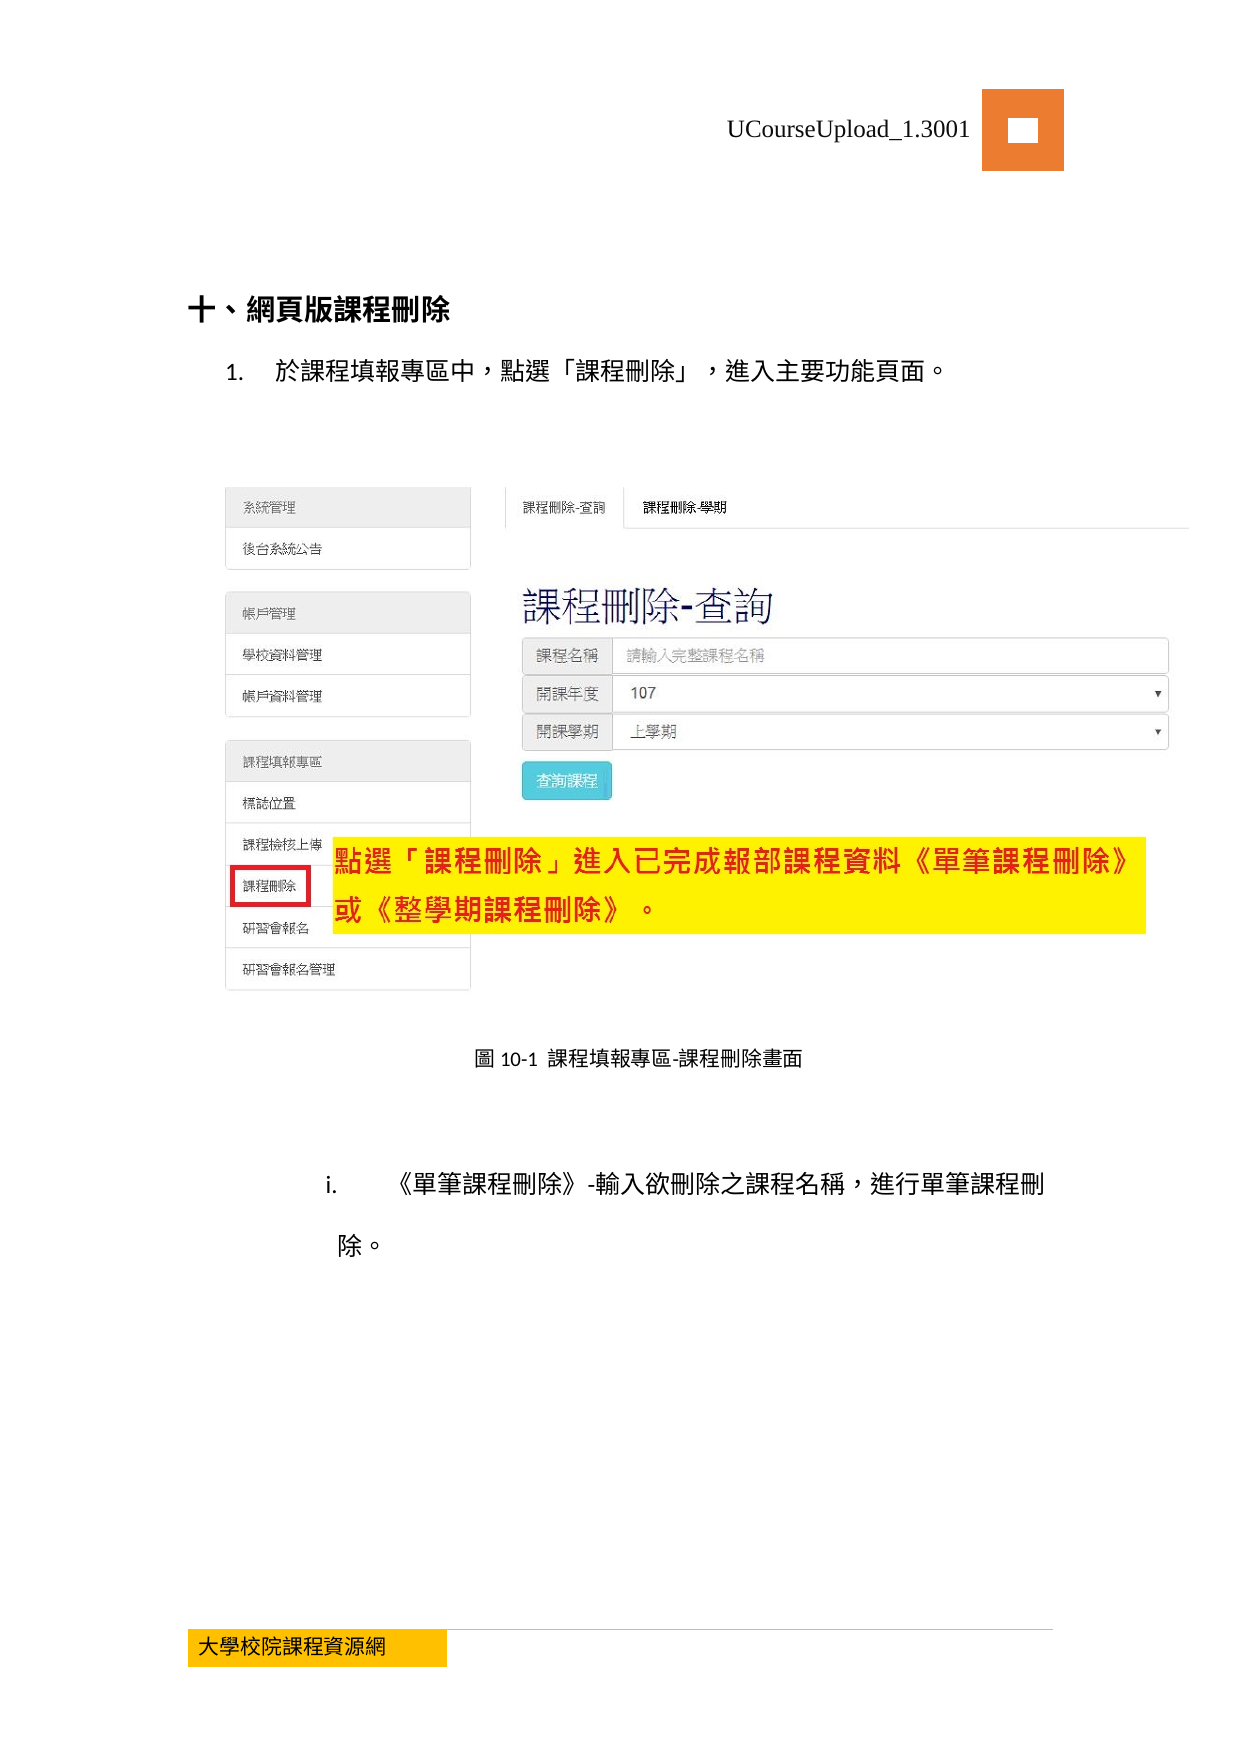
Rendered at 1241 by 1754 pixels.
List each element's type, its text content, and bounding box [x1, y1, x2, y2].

text 圖 10-1 課程填報專區-課程刪除畫面 [225, 1016, 1053, 1078]
list 《單筆課程刪除》-輸入欲刪除之課程名稱，進行單筆課程刪除。 [337, 1141, 1053, 1266]
text 十、網頁版課程刪除 [187, 266, 1053, 328]
list 於課程填報專區中，點選「課程刪除」，進入主要功能頁面。 [225, 328, 1053, 391]
